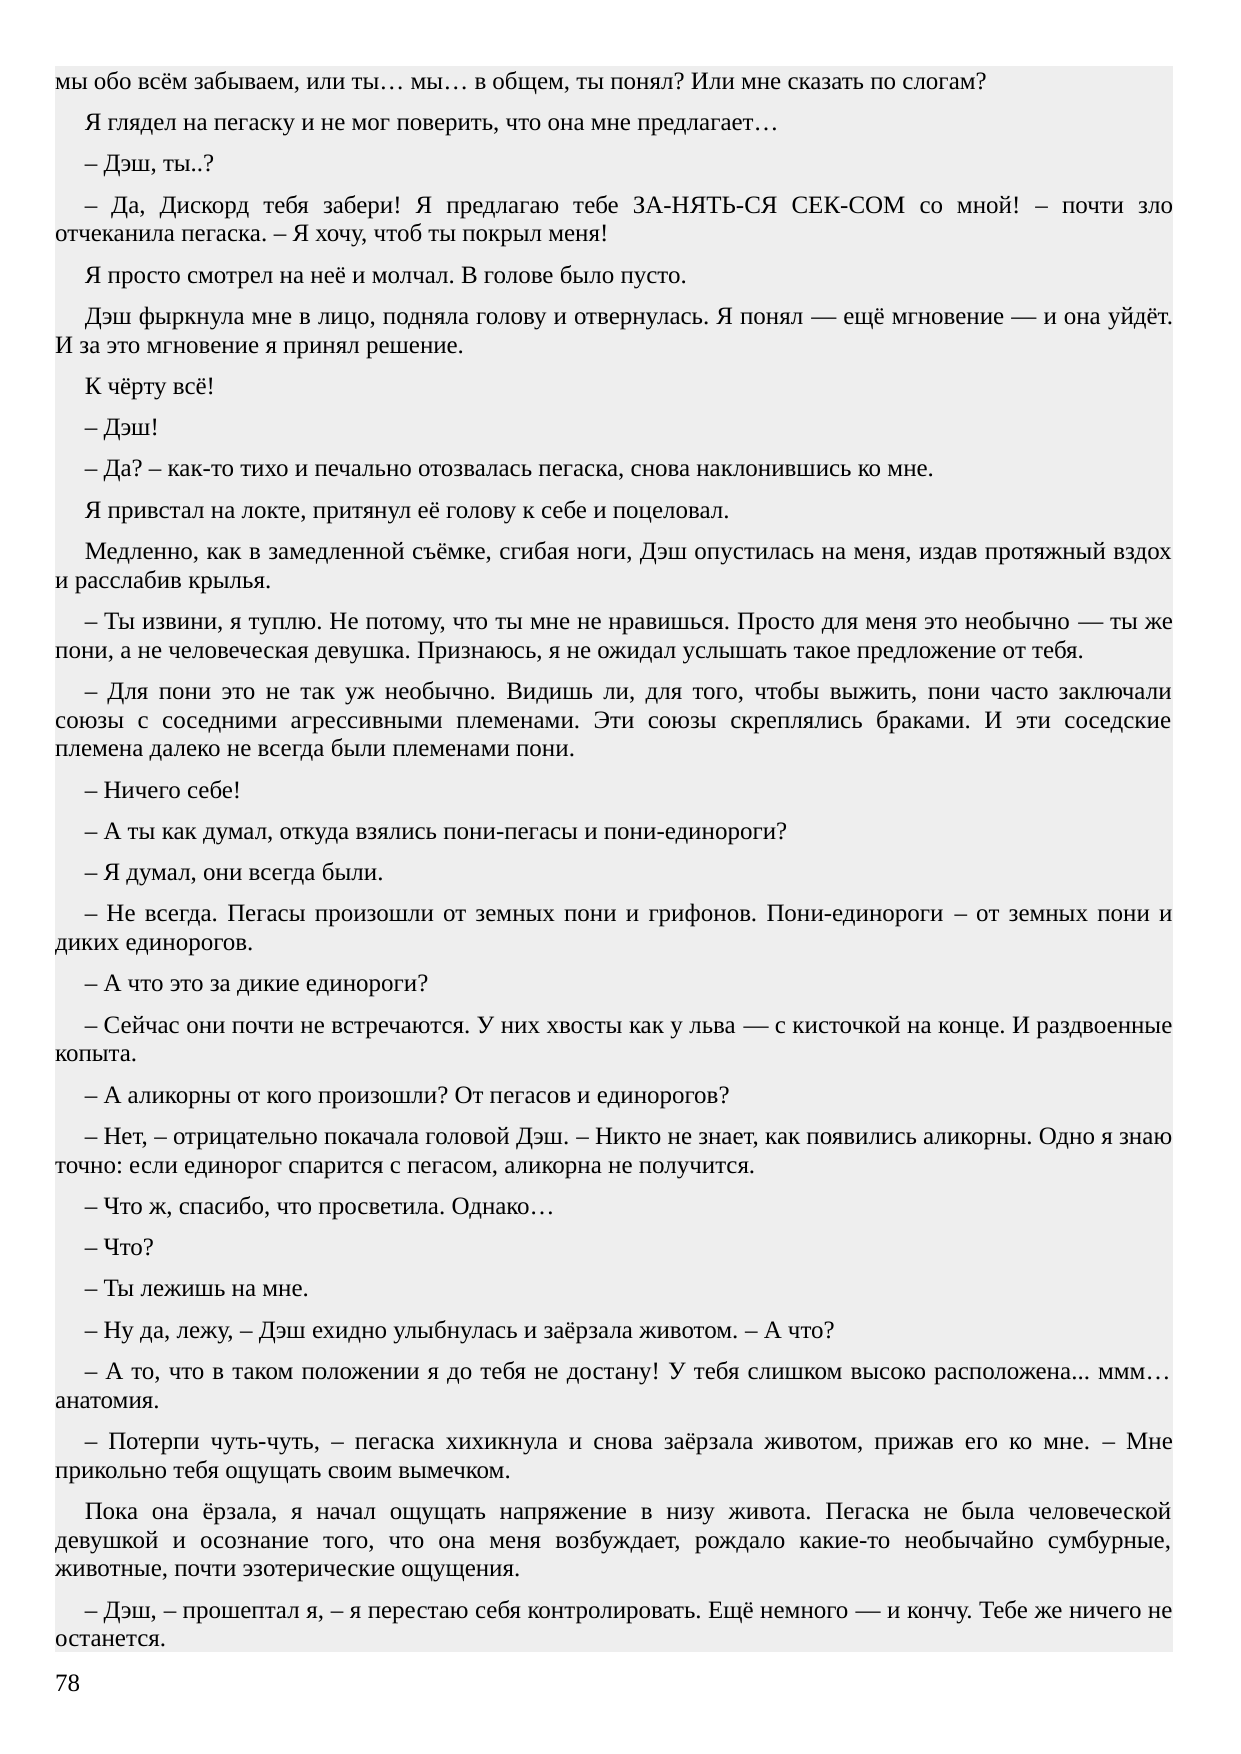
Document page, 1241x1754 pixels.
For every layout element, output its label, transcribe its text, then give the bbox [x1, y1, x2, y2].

text – Что? [55, 1232, 1173, 1261]
text Я просто смотрел на неё и молчал. В голове было пусто. [55, 260, 1173, 288]
text Дэш фыркнула мне в лицо, подняла голову и отвернулась. Я понял — ещё мгновение — и она уйдёт. И за это мгновение я принял решение. [55, 301, 1173, 358]
text – Ничего себе! [55, 775, 1173, 803]
text Я глядел на пегаску и не мог поверить, что она мне предлагает… [55, 107, 1173, 136]
text – А ты как думал, откуда взялись пони-пегасы и пони-единороги? [55, 816, 1173, 845]
text Пока она ёрзала, я начал ощущать напряжение в низу живота. Пегаска не была человеческой девушкой и осознание того, что она меня возбуждает, рождало какие-то необычайно сумбурные, животные, почти эзотерические ощущения. [55, 1496, 1173, 1582]
text – Да, Дискорд тебя забери! Я предлагаю тебе ЗА-НЯТЬ-СЯ СЕК-СОМ со мной! – почти зло отчеканила пегаска. – Я хочу, чтоб ты покрыл меня! [55, 190, 1173, 247]
text мы обо всём забываем, или ты… мы… в общем, ты понял? Или мне сказать по слогам? [55, 66, 1173, 95]
text – Потерпи чуть-чуть, – пегаска хихикнула и снова заёрзала животом, прижав его ко мне. – Мне прикольно тебя ощущать своим вымечком. [55, 1426, 1173, 1483]
text – Ты лежишь на мне. [55, 1273, 1173, 1302]
text – Не всегда. Пегасы произошли от земных пони и грифонов. Пони-единороги – от земных пони и диких единорогов. [55, 898, 1173, 956]
text – А то, что в таком положении я до тебя не достану! У тебя слишком высоко расположена... ммм… анатомия. [55, 1356, 1173, 1413]
text К чёрту всё! [55, 371, 1173, 400]
text – Нет, – отрицательно покачала головой Дэш. – Никто не знает, как появились аликорны. Одно я знаю точно: если единорог спарится с пегасом, аликорна не получится. [55, 1121, 1173, 1178]
text – Дэш! [55, 412, 1173, 441]
text – Для пони это не так уж необычно. Видишь ли, для того, чтобы выжить, пони часто заключали союзы с соседними агрессивными племенами. Эти союзы скреплялись браками. И эти соседские племена далеко не всегда были племенами пони. [55, 676, 1173, 762]
text – Что ж, спасибо, что просветила. Однако… [55, 1191, 1173, 1220]
text – Сейчас они почти не встречаются. У них хвосты как у льва — с кисточкой на конце. И раздвоенные копыта. [55, 1010, 1173, 1067]
text – А аликорны от кого произошли? От пегасов и единорогов? [55, 1080, 1173, 1108]
text – Ну да, лежу, – Дэш ехидно улыбнулась и заёрзала животом. – А что? [55, 1315, 1173, 1343]
text Медленно, как в замедленной съёмке, сгибая ноги, Дэш опустилась на меня, издав протяжный вздох и расслабив крылья. [55, 536, 1173, 593]
text – А что это за дикие единороги? [55, 968, 1173, 997]
text – Дэш, – прошептал я, – я перестаю себя контролировать. Ещё немного — и кончу. Тебе же ничего не останется. [55, 1595, 1173, 1652]
text – Дэш, ты..? [55, 148, 1173, 177]
text – Да? – как-то тихо и печально отозвалась пегаска, снова наклонившись ко мне. [55, 453, 1173, 482]
text – Ты извини, я туплю. Не потому, что ты мне не нравишься. Просто для меня это необычно — ты же пони, а не человеческая девушка. Признаюсь, я не ожидал услышать такое предложение от тебя. [55, 606, 1173, 663]
text Я привстал на локте, притянул её голову к себе и поцеловал. [55, 495, 1173, 523]
text – Я думал, они всегда были. [55, 857, 1173, 886]
